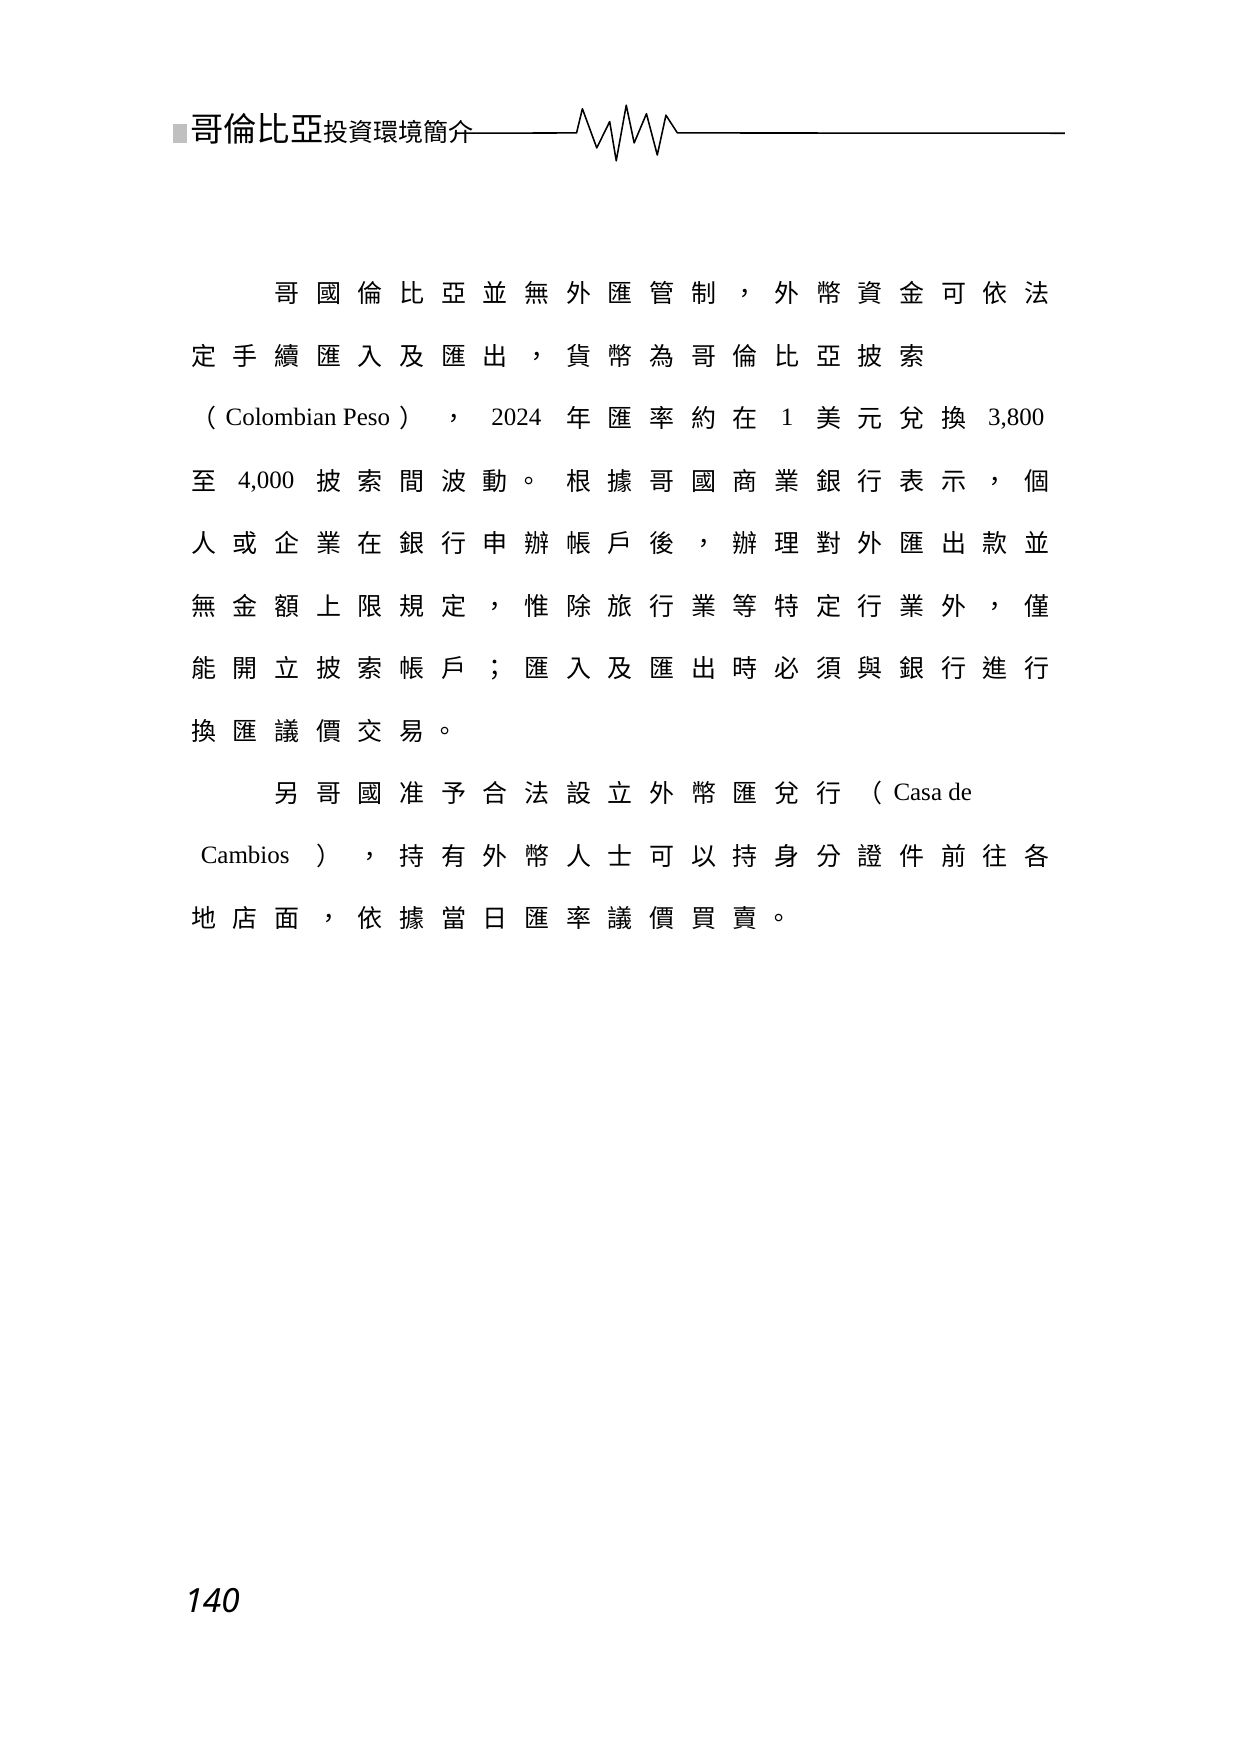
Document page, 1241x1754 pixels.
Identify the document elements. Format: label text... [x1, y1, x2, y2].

text 另哥國准予合法設立外幣匯兌行（Casa de Cambios），持有外幣人士可以持身分證件前往各地店面，依據當日匯率議價買賣。 [183, 750, 1058, 938]
text 哥國倫比亞並無外匯管制，外幣資金可依法定手續匯入及匯出，貨幣為哥倫比亞披索（Colombian Peso），2024年匯率約在1美元兌換3,800至4,000披索間波動。根據哥國商業銀行表示，個人或企業在銀行申辦帳戶後，辦理對外匯出款並無金額上限規定，惟除旅行業等特定行業外，僅能開立披索帳戶；匯入及匯出時必須與銀行進行換匯議價交易。 [183, 250, 1058, 750]
